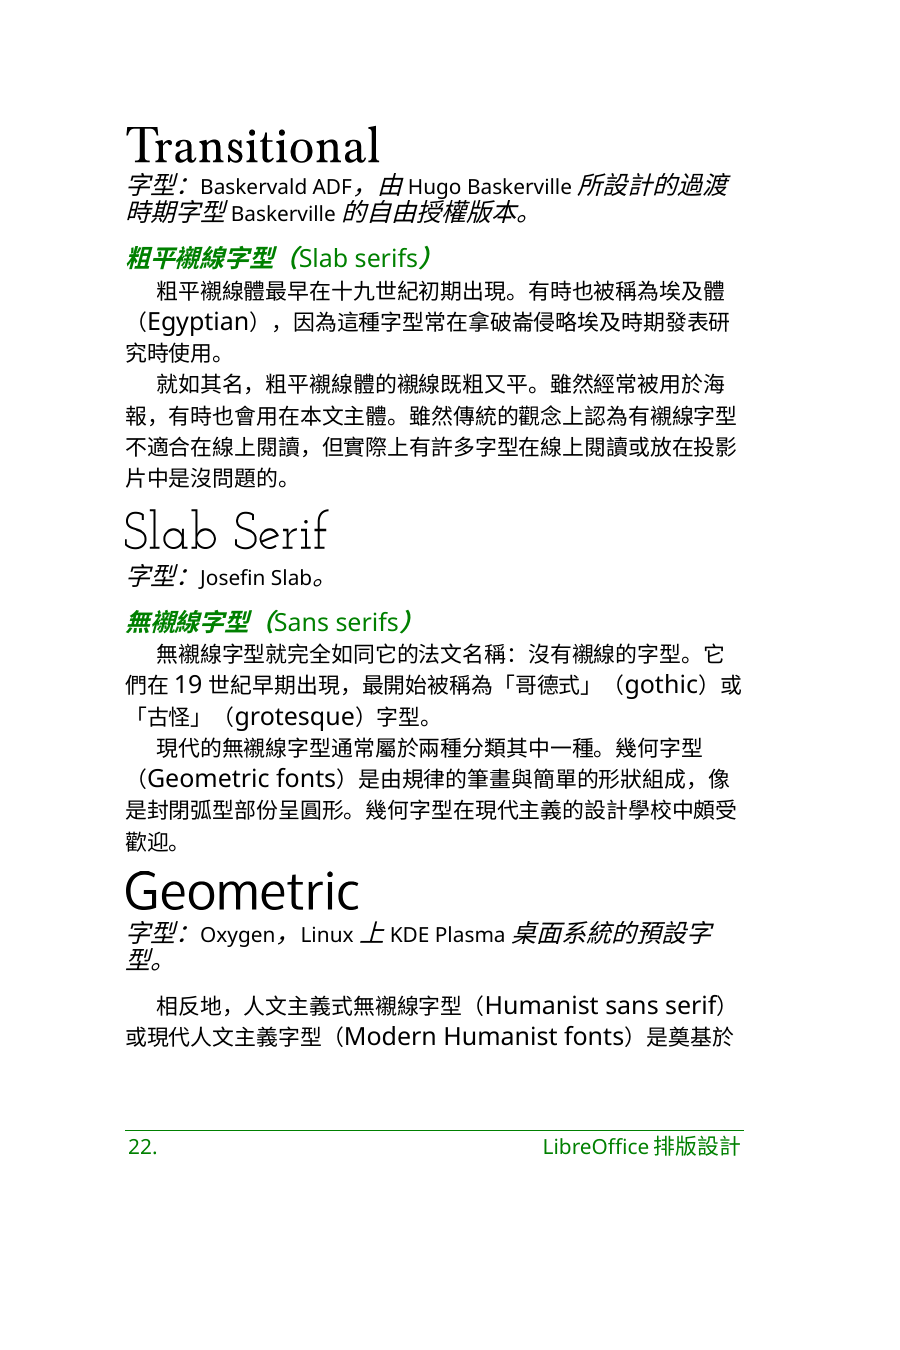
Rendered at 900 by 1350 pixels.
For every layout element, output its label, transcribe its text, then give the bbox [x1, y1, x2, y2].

text 相反地，人文主義式無襯線字型（Humanist sans serif）或現代人文主義字型（Modern Humanist fonts）是奠基於 [125, 989, 744, 1052]
text 粗平襯線體最早在十九世紀初期出現。有時也被稱為埃及體（Egyptian），因為這種字型常在拿破崙侵略埃及時期發表研究時使用。 [125, 274, 744, 368]
text 無襯線字型就完全如同它的法文名稱：沒有襯線的字型。它們在 19 世紀早期出現，最開始被稱為「哥德式」（gothic）或「古怪」（grotesque）字型。 [125, 638, 744, 731]
text 現代的無襯線字型通常屬於兩種分類其中一種。幾何字型（Geometric fonts）是由規律的筆畫與簡單的形狀組成，像是封閉弧型部份呈圓形。幾何字型在現代主義的設計學校中頗受歡迎。 [125, 731, 744, 856]
subtitle 粗平襯線字型（Slab serifs） [125, 243, 744, 274]
table_header [125, 871, 744, 912]
picture [125, 871, 359, 911]
table_cell 字型：Josefin Slab。 [125, 556, 744, 591]
table_header [125, 508, 744, 556]
table_header [125, 125, 744, 165]
table_cell 字型：Oxygen，Linux 上 KDE Plasma 桌面系統的預設字型。 [125, 913, 744, 974]
table_cell 字型：Baskervald ADF，由 Hugo Baskerville 所設計的過渡時期字型 Baskerville 的自由授權版本。 [125, 165, 744, 227]
picture [125, 507, 329, 554]
picture [125, 125, 380, 163]
text 就如其名，粗平襯線體的襯線既粗又平。雖然經常被用於海報，有時也會用在本文主體。雖然傳統的觀念上認為有襯線字型不適合在線上閱讀，但實際上有許多字型在線上閱讀或放在投影片中是沒問題的。 [125, 368, 744, 493]
subtitle 無襯線字型（Sans serifs） [125, 606, 744, 638]
